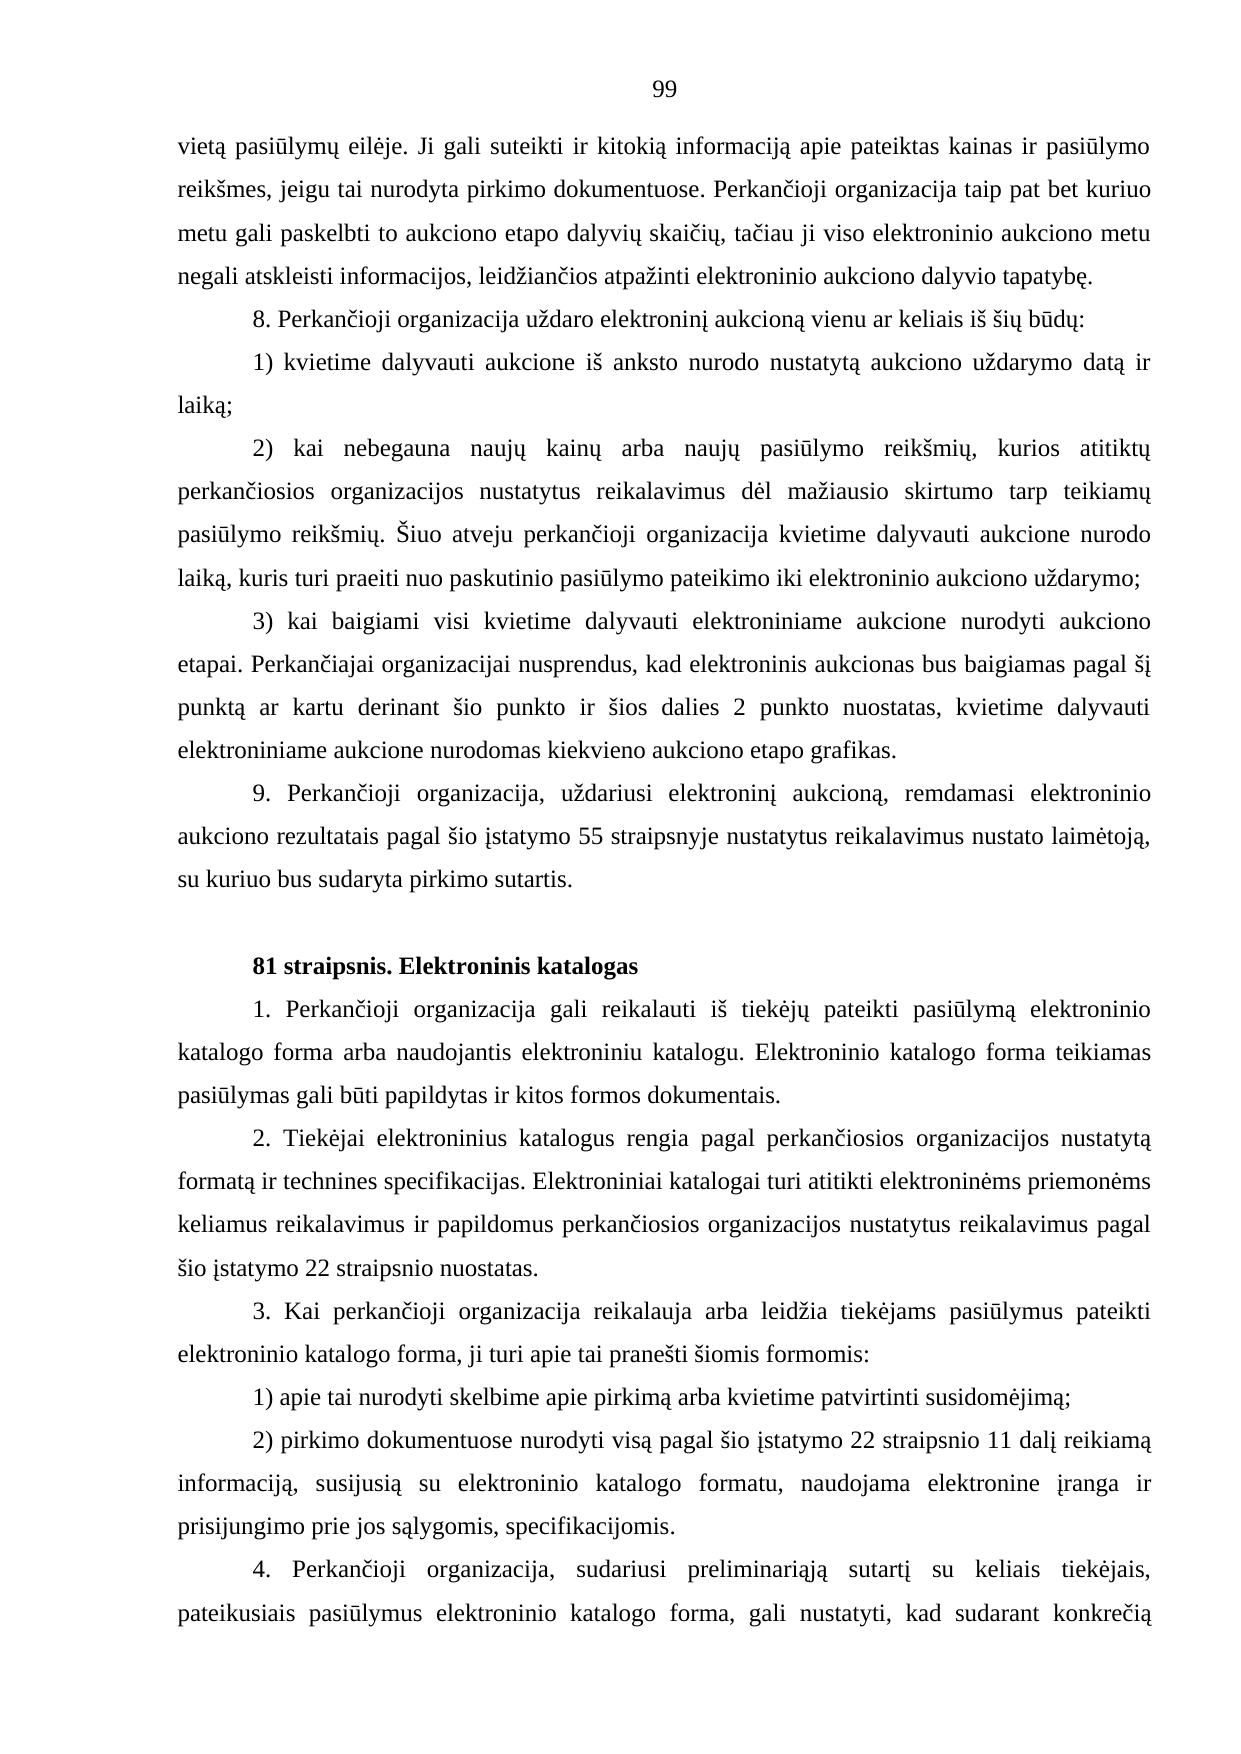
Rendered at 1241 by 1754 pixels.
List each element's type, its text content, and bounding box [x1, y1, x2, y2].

text 4. Perkančioji organizacija, sudariusi preliminariąją sutartį su keliais tiekėjais, pateikusiais pasiūlymus elektroninio katalogo forma, gali nustatyti, kad sudarant konkrečią [177, 1554, 1152, 1626]
text 2) pirkimo dokumentuose nurodyti visą pagal šio įstatymo 22 straipsnio 11 dalį reikiamą informaciją, susijusią su elektroninio katalogo formatu, naudojama elektronine įranga ir prisijungimo prie jos sąlygomis, specifikacijomis. [177, 1425, 1152, 1540]
text 1) kvietime dalyvauti aukcione iš anksto nurodo nustatytą aukciono uždarymo datą ir laiką; [177, 347, 1152, 419]
text vietą pasiūlymų eilėje. Ji gali suteikti ir kitokią informaciją apie pateiktas kainas ir pasiūlymo reikšmes, jeigu tai nurodyta pirkimo dokumentuose. Perkančioji organizacija taip pat bet kuriuo metu gali paskelbti to aukciono etapo dalyvių skaičių, tačiau ji viso elektroninio aukciono metu negali atskleisti informacijos, leidžiančios atpažinti elektroninio aukciono dalyvio tapatybę. [177, 131, 1152, 289]
text 2. Tiekėjai elektroninius katalogus rengia pagal perkančiosios organizacijos nustatytą formatą ir technines specifikacijas. Elektroniniai katalogai turi atitikti elektroninėms priemonėms keliamus reikalavimus ir papildomus perkančiosios organizacijos nustatytus reikalavimus pagal šio įstatymo 22 straipsnio nuostatas. [177, 1123, 1152, 1281]
text 3. Kai perkančioji organizacija reikalauja arba leidžia tiekėjams pasiūlymus pateikti elektroninio katalogo forma, ji turi apie tai pranešti šiomis formomis: [177, 1296, 1152, 1368]
text 9. Perkančioji organizacija, uždariusi elektroninį aukcioną, remdamasi elektroninio aukciono rezultatais pagal šio įstatymo 55 straipsnyje nustatytus reikalavimus nustato laimėtoją, su kuriuo bus sudaryta pirkimo sutartis. [177, 778, 1152, 893]
text 81 straipsnis. Elektroninis katalogas [177, 951, 1152, 979]
text 3) kai baigiami visi kvietime dalyvauti elektroniniame aukcione nurodyti aukciono etapai. Perkančiajai organizacijai nusprendus, kad elektroninis aukcionas bus baigiamas pagal šį punktą ar kartu derinant šio punkto ir šios dalies 2 punkto nuostatas, kvietime dalyvauti elektroniniame aukcione nurodomas kiekvieno aukciono etapo grafikas. [177, 606, 1152, 764]
text 1. Perkančioji organizacija gali reikalauti iš tiekėjų pateikti pasiūlymą elektroninio katalogo forma arba naudojantis elektroniniu katalogu. Elektroninio katalogo forma teikiamas pasiūlymas gali būti papildytas ir kitos formos dokumentais. [177, 994, 1152, 1109]
text 1) apie tai nurodyti skelbime apie pirkimą arba kvietime patvirtinti susidomėjimą; [177, 1382, 1152, 1411]
text 2) kai nebegauna naujų kainų arba naujų pasiūlymo reikšmių, kurios atitiktų perkančiosios organizacijos nustatytus reikalavimus dėl mažiausio skirtumo tarp teikiamų pasiūlymo reikšmių. Šiuo atveju perkančioji organizacija kvietime dalyvauti aukcione nurodo laiką, kuris turi praeiti nuo paskutinio pasiūlymo pateikimo iki elektroninio aukciono uždarymo; [177, 433, 1152, 591]
text 8. Perkančioji organizacija uždaro elektroninį aukcioną vienu ar keliais iš šių būdų: [177, 304, 1152, 333]
